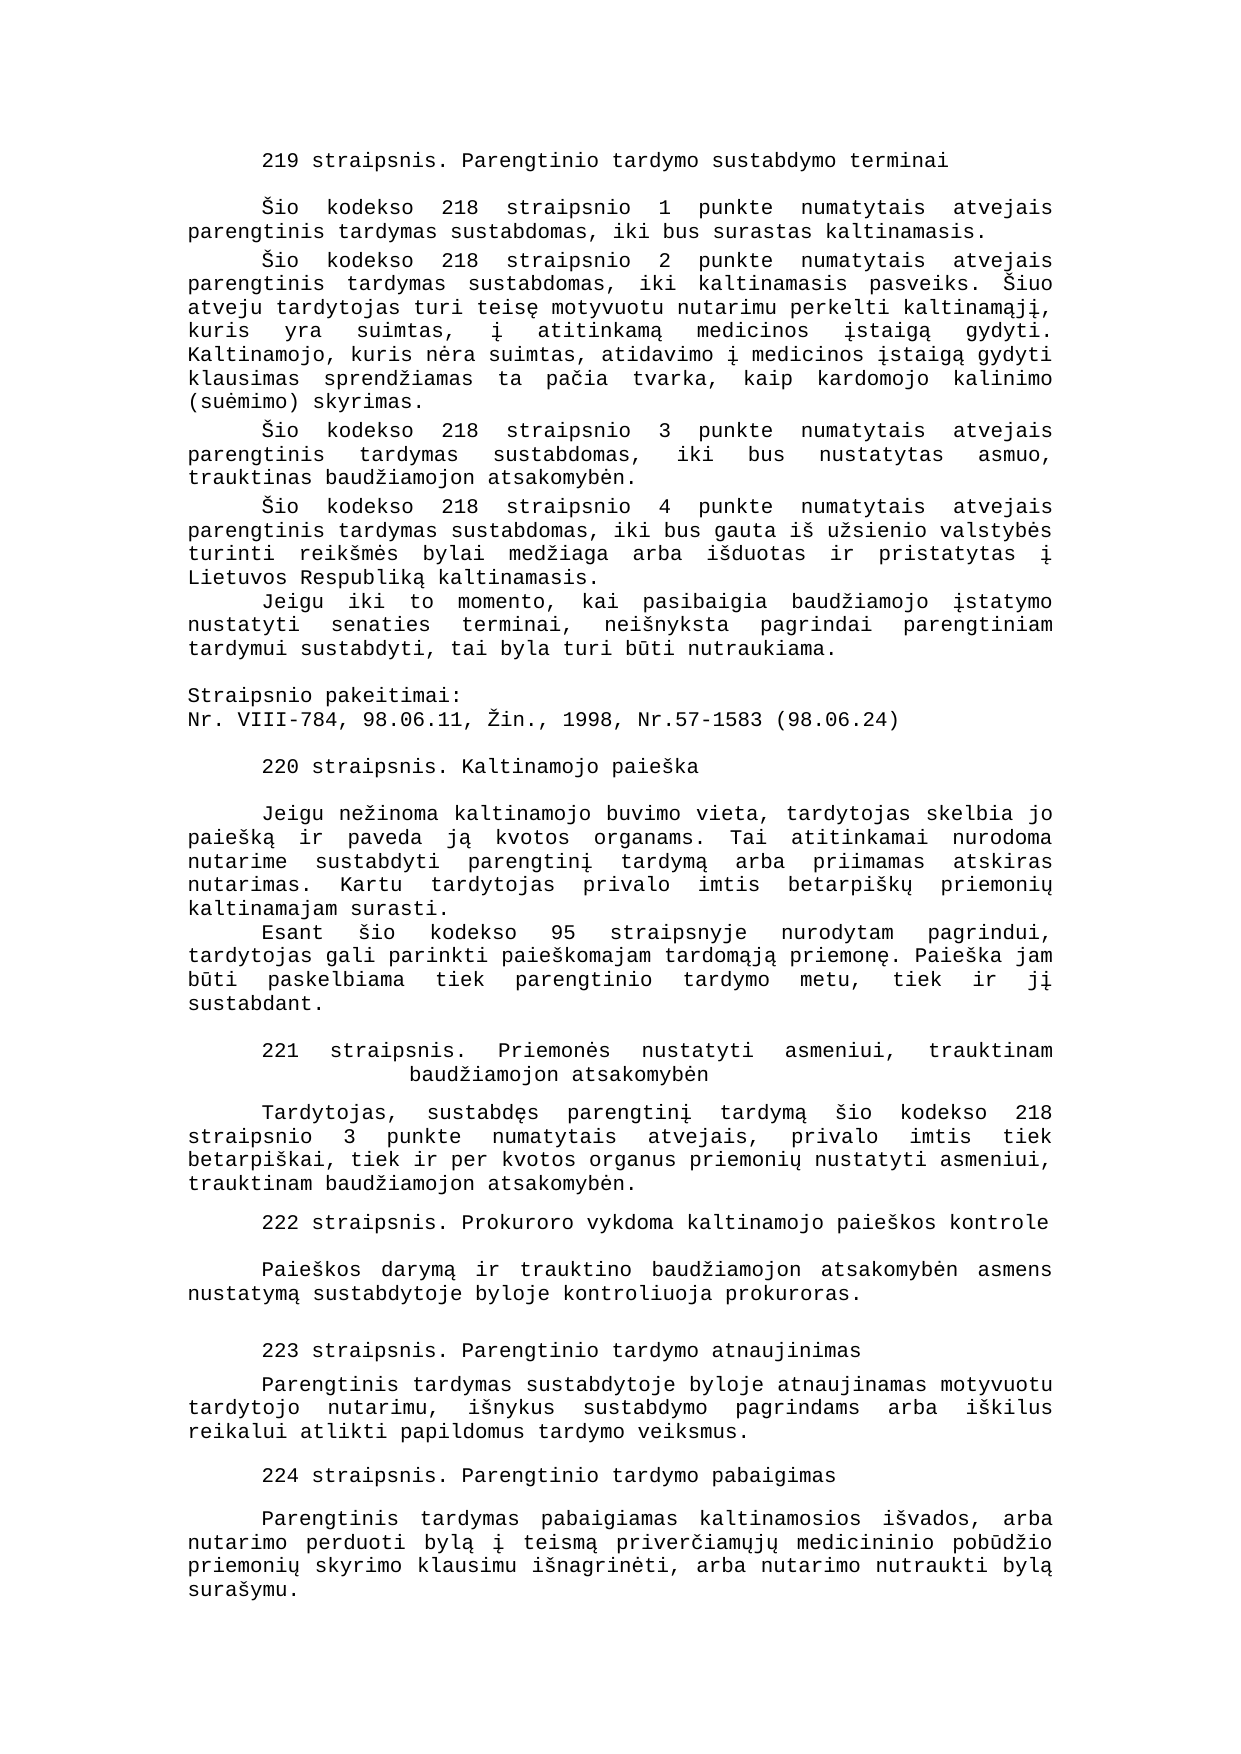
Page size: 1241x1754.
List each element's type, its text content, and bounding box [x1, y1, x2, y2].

text 224 straipsnis. Parengtinio tardymo pabaigimas [187, 1464, 1053, 1488]
text 222 straipsnis. Prokuroro vykdoma kaltinamojo paieškos kontrole [187, 1212, 1053, 1235]
text Esant šio kodekso 95 straipsnyje nurodytam pagrindui, tardytojas gali parinkti paieškomajam tardomąją priemonę. Paieška jam būti paskelbiama tiek parengtinio tardymo metu, tiek ir jį sustabdant. [187, 922, 1053, 1016]
text Šio kodekso 218 straipsnio 1 punkte numatytais atvejais parengtinis tardymas sustabdomas, iki bus surastas kaltinamasis. [187, 197, 1053, 244]
text Paieškos darymą ir trauktino baudžiamojon atsakomybėn asmens nustatymą sustabdytoje byloje kontroliuoja prokuroras. [187, 1259, 1053, 1306]
text Straipsnio pakeitimai: [187, 685, 1053, 709]
text 220 straipsnis. Kaltinamojo paieška [187, 756, 1053, 780]
text Tardytojas, sustabdęs parengtinį tardymą šio kodekso 218 straipsnio 3 punkte numatytais atvejais, privalo imtis tiek betarpiškai, tiek ir per kvotos organus priemonių nustatyti asmeniui, trauktinam baudžiamojon atsakomybėn. [187, 1102, 1053, 1197]
text Šio kodekso 218 straipsnio 3 punkte numatytais atvejais parengtinis tardymas sustabdomas, iki bus nustatytas asmuo, trauktinas baudžiamojon atsakomybėn. [187, 420, 1053, 491]
text 221 straipsnis. Priemonės nustatyti asmeniui, trauktinam baudžiamojon atsakomybėn [261, 1040, 1053, 1087]
text Jeigu nežinoma kaltinamojo buvimo vieta, tardytojas skelbia jo paiešką ir paveda ją kvotos organams. Tai atitinkamai nurodoma nutarime sustabdyti parengtinį tardymą arba priimamas atskiras nutarimas. Kartu tardytojas privalo imtis betarpiškų priemonių kaltinamajam surasti. [187, 803, 1053, 922]
text Parengtinis tardymas sustabdytoje byloje atnaujinamas motyvuotu tardytojo nutarimu, išnykus sustabdymo pagrindams arba iškilus reikalui atlikti papildomus tardymo veiksmus. [187, 1374, 1053, 1444]
text Nr. VIII-784, 98.06.11, Žin., 1998, Nr.57-1583 (98.06.24) [187, 709, 1053, 732]
text Šio kodekso 218 straipsnio 4 punkte numatytais atvejais parengtinis tardymas sustabdomas, iki bus gauta iš užsienio valstybės turinti reikšmės bylai medžiaga arba išduotas ir pristatytas į Lietuvos Respubliką kaltinamasis. [187, 496, 1053, 591]
text 219 straipsnis. Parengtinio tardymo sustabdymo terminai [187, 150, 1053, 174]
text 223 straipsnis. Parengtinio tardymo atnaujinimas [187, 1340, 1053, 1364]
text Parengtinis tardymas pabaigiamas kaltinamosios išvados, arba nutarimo perduoti bylą į teismą priverčiamųjų medicininio pobūdžio priemonių skyrimo klausimu išnagrinėti, arba nutarimo nutraukti bylą surašymu. [187, 1508, 1053, 1603]
text Jeigu iki to momento, kai pasibaigia baudžiamojo įstatymo nustatyti senaties terminai, neišnyksta pagrindai parengtiniam tardymui sustabdyti, tai byla turi būti nutraukiama. [187, 591, 1053, 662]
text Šio kodekso 218 straipsnio 2 punkte numatytais atvejais parengtinis tardymas sustabdomas, iki kaltinamasis pasveiks. Šiuo atveju tardytojas turi teisę motyvuotu nutarimu perkelti kaltinamąjį, kuris yra suimtas, į atitinkamą medicinos įstaigą gydyti. Kaltinamojo, kuris nėra suimtas, atidavimo į medicinos įstaigą gydyti klausimas sprendžiamas ta pačia tvarka, kaip kardomojo kalinimo (suėmimo) skyrimas. [187, 249, 1053, 415]
